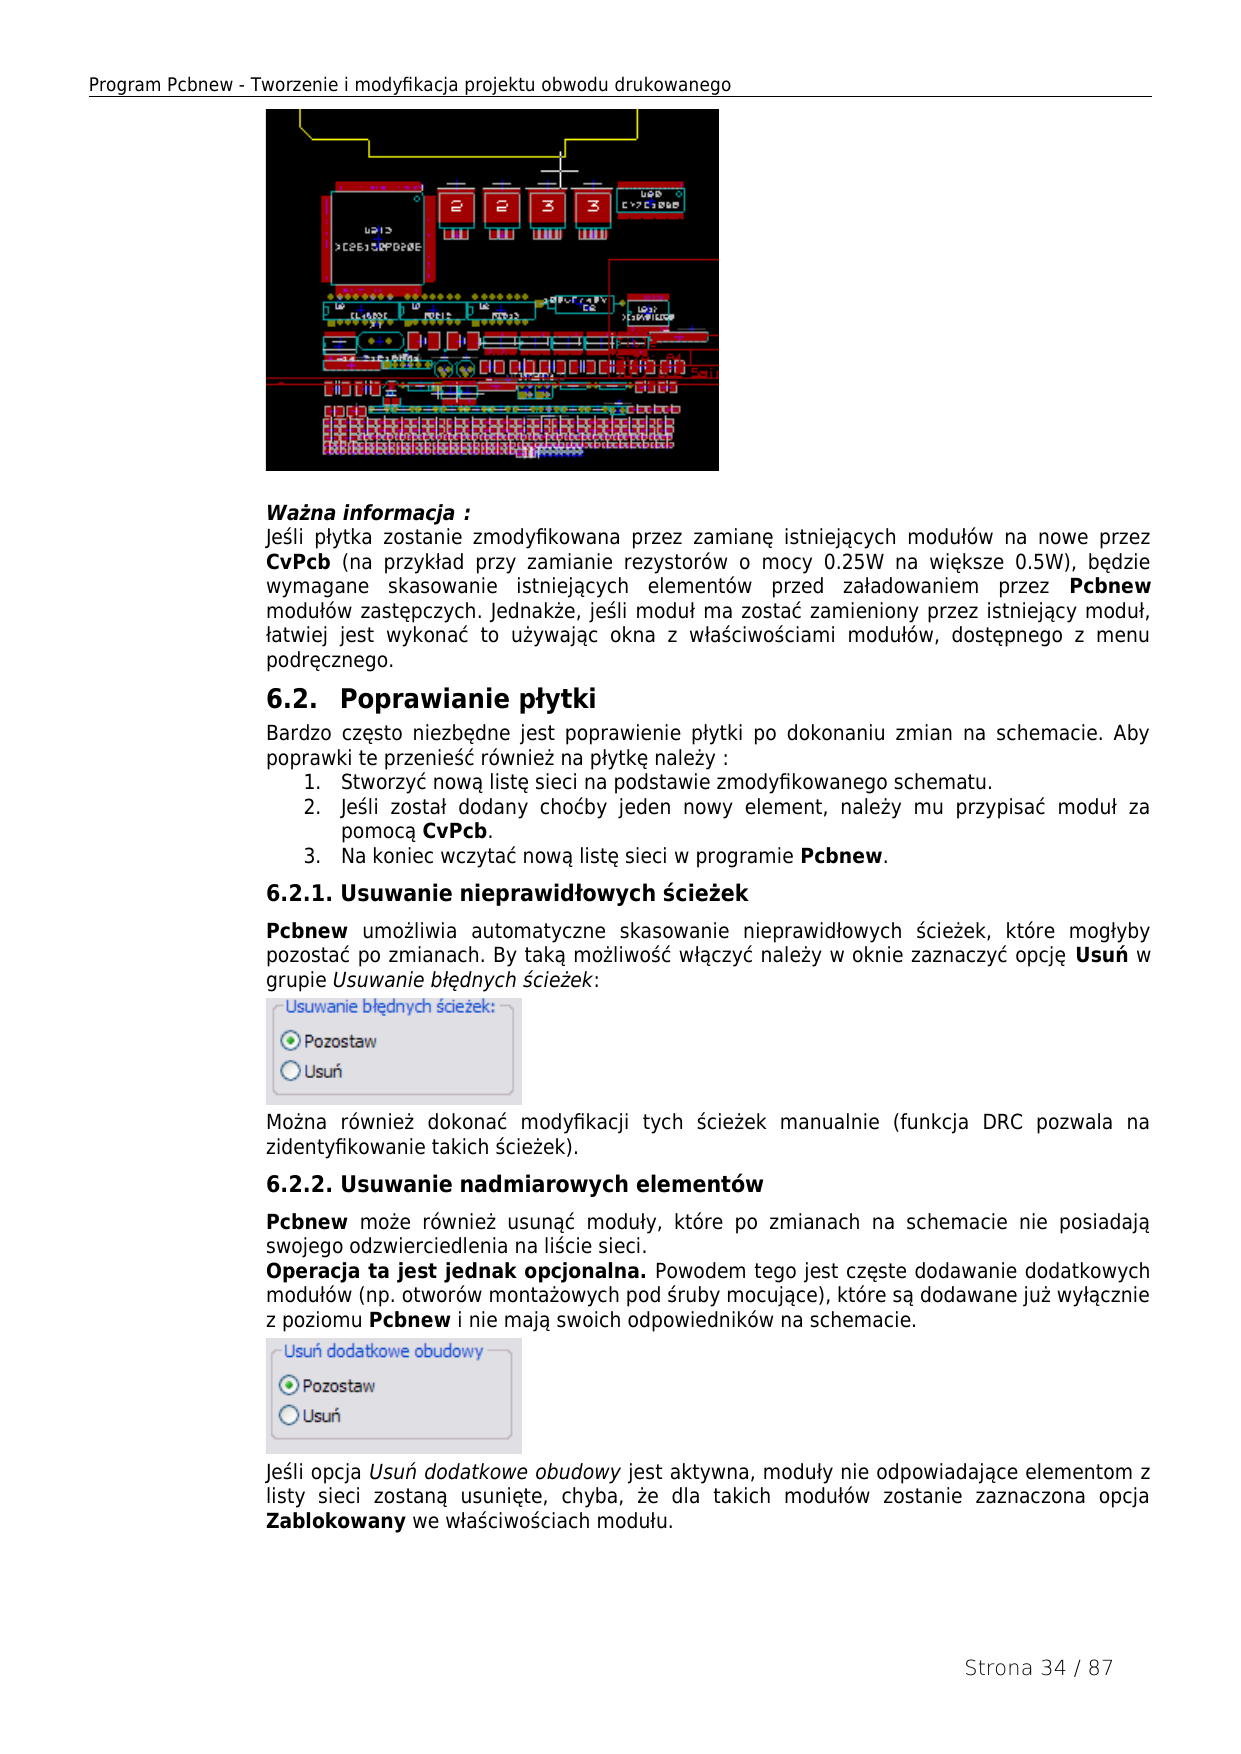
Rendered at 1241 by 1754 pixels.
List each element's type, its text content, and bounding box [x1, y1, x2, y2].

list Jeśli został dodany choćby jeden nowy element, należy mu przypisać moduł za pomocą CvPcb. [303, 795, 1152, 844]
text Bardzo często niezbędne jest poprawienie płytki po dokonaniu zmian na schemacie. Aby poprawki te przenieść również na płytkę należy : [266, 721, 1152, 770]
subtitle Usuwanie nadmiarowych elementów [266, 1171, 1152, 1198]
text Operacja ta jest jednak opcjonalna. Powodem tego jest częste dodawanie dodatkowych modułów (np. otworów montażowych pod śruby mocujące), które są dodawane już wyłącznie z poziomu Pcbnew i nie mają swoich odpowiedników na schemacie. [266, 1259, 1152, 1332]
text Pcbnew umożliwia automatyczne skasowanie nieprawidłowych ścieżek, które mogłyby pozostać po zmianach. By taką możliwość włączyć należy w oknie zaznaczyć opcję Usuń w grupie Usuwanie błędnych ścieżek: [266, 919, 1152, 992]
subtitle Usuwanie nieprawidłowych ścieżek [266, 880, 1152, 907]
list Stworzyć nową listę sieci na podstawie zmodyfikowanego schematu. [303, 770, 1152, 795]
text Jeśli opcja Usuń dodatkowe obudowy jest aktywna, moduły nie odpowiadające elementom z listy sieci zostaną usunięte, chyba, że dla takich modułów zostanie zaznaczona opcja Zablokowany we właściwościach modułu. [266, 1460, 1152, 1533]
text Pcbnew może również usunąć moduły, które po zmianach na schemacie nie posiadają swojego odzwierciedlenia na liście sieci. [266, 1210, 1152, 1259]
subtitle Poprawianie płytki [266, 684, 1152, 715]
text Ważna informacja : [266, 501, 1152, 525]
picture [265, 998, 522, 1105]
list Na koniec wczytać nową listę sieci w programie Pcbnew. [303, 844, 1152, 868]
text Jeśli płytka zostanie zmodyfikowana przez zamianę istniejących modułów na nowe przez CvPcb (na przykład przy zamianie rezystorów o mocy 0.25W na większe 0.5W), będzie wymagane skasowanie istniejących elementów przed załadowaniem przez Pcbnew modułów zastępczych. Jednakże, jeśli moduł ma zostać zamieniony przez istniejący moduł, łatwiej jest wykonać to używając okna z właściwościami modułów, dostępnego z menu podręcznego. [266, 525, 1152, 672]
text Można również dokonać modyfikacji tych ścieżek manualnie (funkcja DRC pozwala na zidentyfikowanie takich ścieżek). [266, 1110, 1152, 1159]
picture [265, 1338, 522, 1454]
